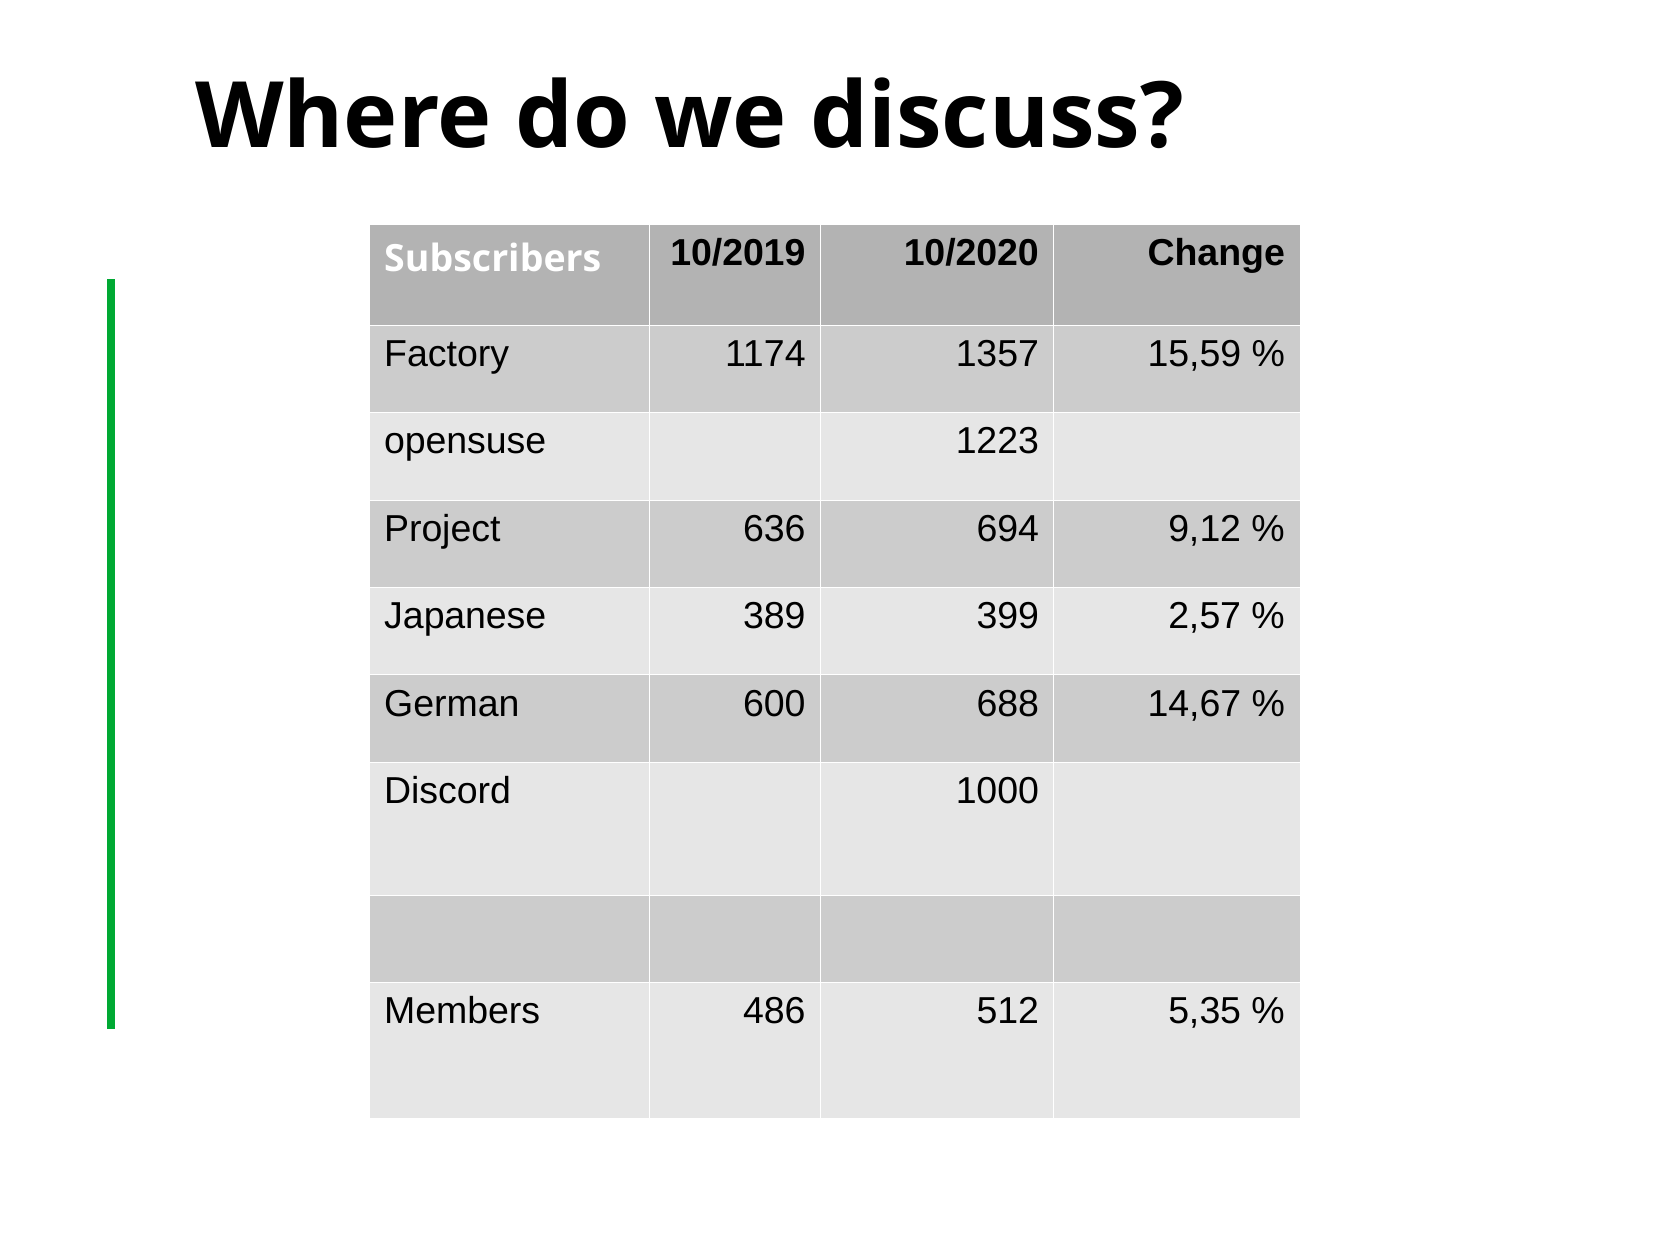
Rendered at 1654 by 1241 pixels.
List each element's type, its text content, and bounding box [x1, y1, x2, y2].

table_header 10/2019 [650, 225, 820, 325]
table_cell 2,57 % [1054, 588, 1300, 674]
table_header Change [1054, 225, 1300, 325]
table_cell 389 [650, 588, 820, 674]
table_cell [1054, 413, 1300, 500]
table_cell 486 [650, 983, 820, 1118]
table_cell 399 [821, 588, 1053, 674]
table_cell [1054, 763, 1300, 895]
table_cell German [370, 675, 649, 762]
table_cell [650, 413, 820, 500]
table_cell 1000 [821, 763, 1053, 895]
table_cell Factory [370, 326, 649, 412]
table_cell 5,35 % [1054, 983, 1300, 1118]
title Where do we discuss? [195, 8, 1621, 216]
table_cell [1054, 896, 1300, 982]
table_cell [821, 896, 1053, 982]
table_cell Japanese [370, 588, 649, 674]
table_cell Project [370, 501, 649, 587]
table_cell Discord [370, 763, 649, 895]
table_cell 688 [821, 675, 1053, 762]
table_cell 14,67 % [1054, 675, 1300, 762]
table_cell [650, 763, 820, 895]
table_header 10/2020 [821, 225, 1053, 325]
table_header Subscribers [370, 225, 649, 325]
table_cell [650, 896, 820, 982]
table_cell 9,12 % [1054, 501, 1300, 587]
table_cell opensuse [370, 413, 649, 500]
table_cell 512 [821, 983, 1053, 1118]
table_cell 636 [650, 501, 820, 587]
table_cell 694 [821, 501, 1053, 587]
table_cell 1357 [821, 326, 1053, 412]
table_cell 1223 [821, 413, 1053, 500]
table_cell [370, 896, 649, 982]
table_cell 1174 [650, 326, 820, 412]
table_cell 600 [650, 675, 820, 762]
table_cell 15,59 % [1054, 326, 1300, 412]
table_cell Members [370, 983, 649, 1118]
